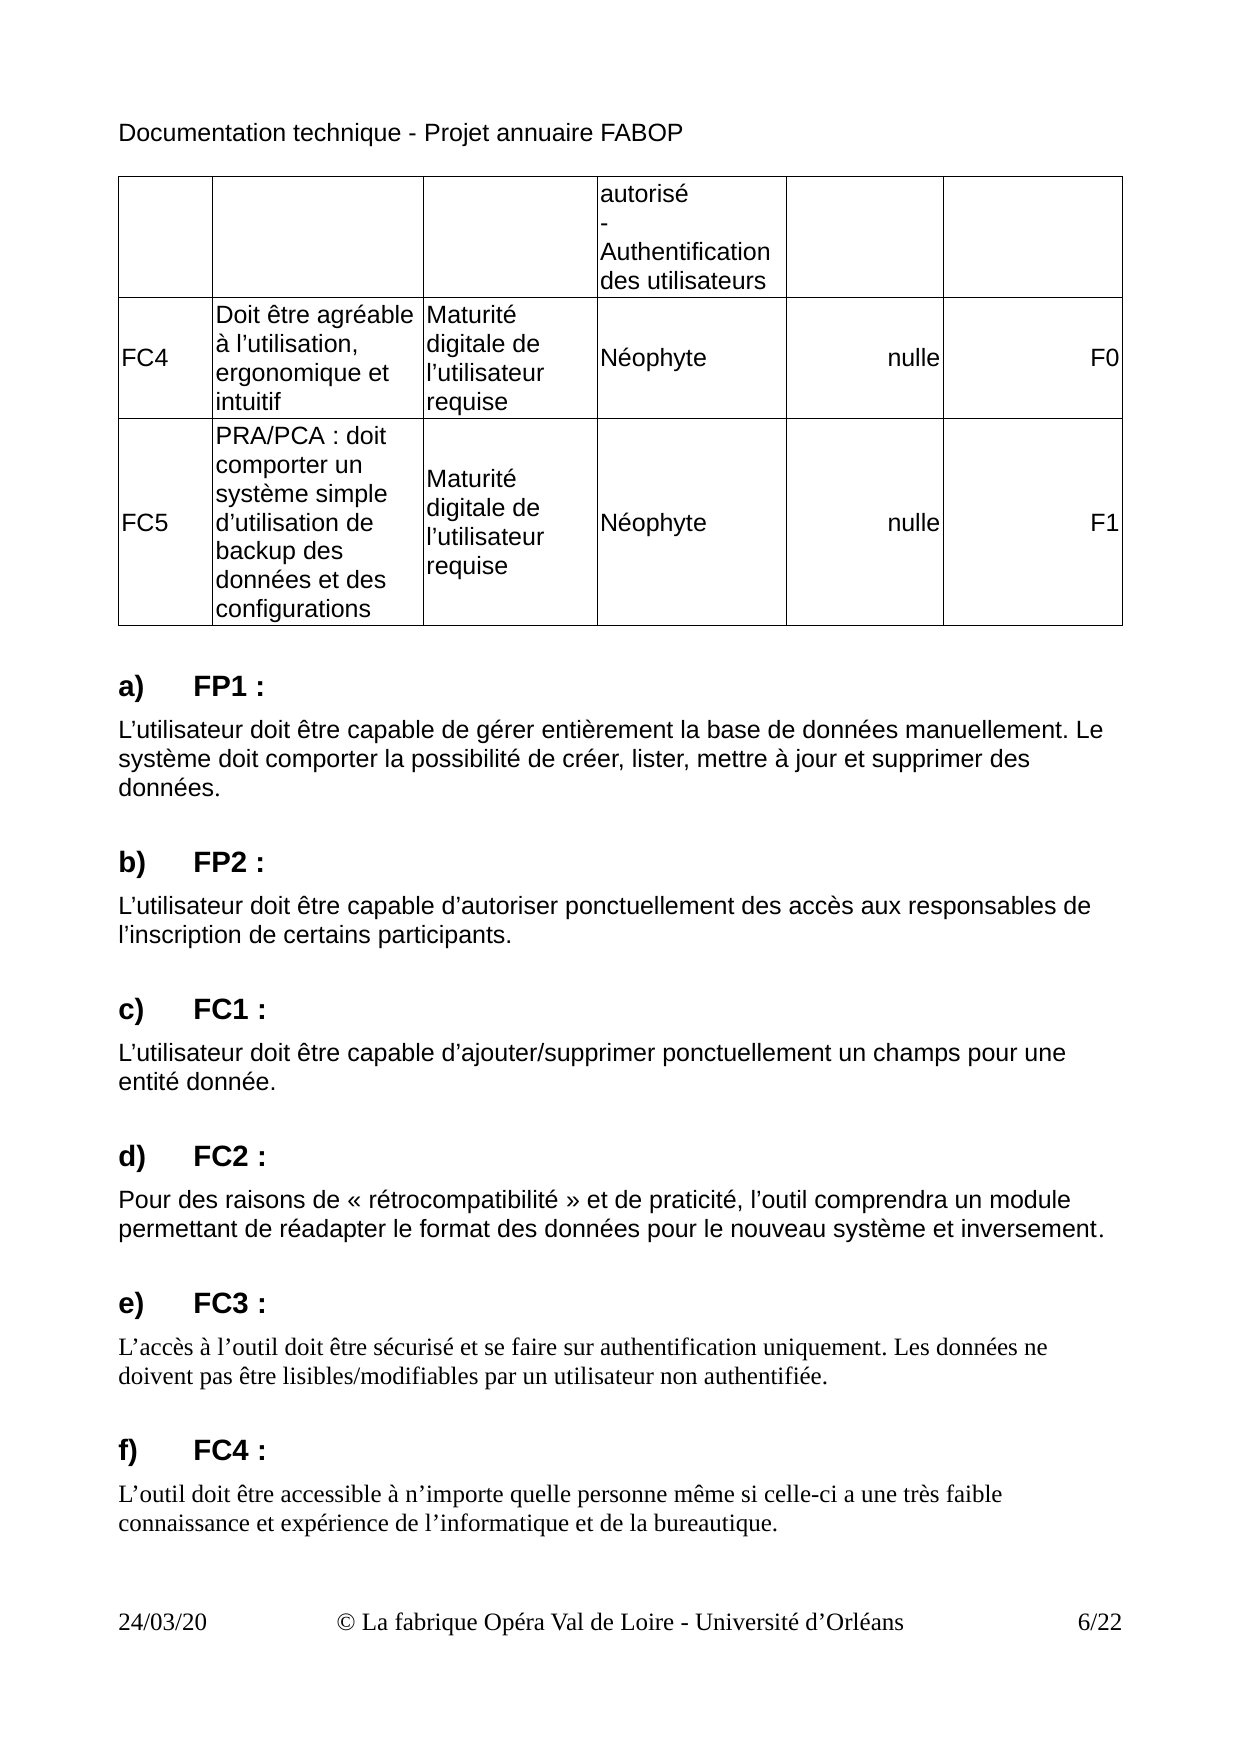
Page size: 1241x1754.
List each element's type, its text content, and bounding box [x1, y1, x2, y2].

text L’utilisateur doit être capable de gérer entièrement la base de données manuellement. Le système doit comporter la possibilité de créer, lister, mettre à jour et supprimer des données. [118, 715, 1122, 801]
subtitle FC1 : [118, 992, 1122, 1026]
subtitle FC2 : [118, 1139, 1122, 1173]
text Pour des raisons de « rétrocompatibilité » et de praticité, l’outil comprendra un module permettant de réadapter le format des données pour le nouveau système et inversement. [118, 1185, 1122, 1243]
table_cell autorisé - Authentification des utilisateurs [598, 177, 786, 297]
table_cell [213, 177, 423, 297]
text L’accès à l’outil doit être sécurisé et se faire sur authentification uniquement. Les données ne doivent pas être lisibles/modifiables par un utilisateur non authentifiée. [118, 1332, 1122, 1390]
table_cell Doit être agréable à l’utilisation, ergonomique et intuitif [213, 298, 423, 418]
table_cell F1 [944, 419, 1122, 625]
subtitle FP2 : [118, 845, 1122, 878]
table_cell [424, 177, 597, 297]
table_cell Néophyte [598, 298, 786, 418]
table_cell PRA/PCA : doit comporter un système simple d’utilisation de backup des données et des configurations [213, 419, 423, 625]
text L’outil doit être accessible à n’importe quelle personne même si celle-ci a une très faible connaissance et expérience de l’informatique et de la bureautique. [118, 1479, 1122, 1537]
table_cell F0 [944, 298, 1122, 418]
text L’utilisateur doit être capable d’autoriser ponctuellement des accès aux responsables de l’inscription de certains participants. [118, 891, 1122, 948]
table_cell Néophyte [598, 419, 786, 625]
table_cell nulle [787, 419, 943, 625]
subtitle FP1 : [118, 669, 1122, 703]
table_cell Maturité digitale de l’utilisateur requise [424, 419, 597, 625]
text L’utilisateur doit être capable d’ajouter/supprimer ponctuellement un champs pour une entité donnée. [118, 1038, 1122, 1096]
table_cell FC5 [119, 419, 212, 625]
table_cell Maturité digitale de l’utilisateur requise [424, 298, 597, 418]
table_cell [944, 177, 1122, 297]
table_cell [787, 177, 943, 297]
subtitle FC4 : [118, 1433, 1122, 1467]
table_cell [119, 177, 212, 297]
subtitle FC3 : [118, 1286, 1122, 1320]
table_cell FC4 [119, 298, 212, 418]
table_cell nulle [787, 298, 943, 418]
